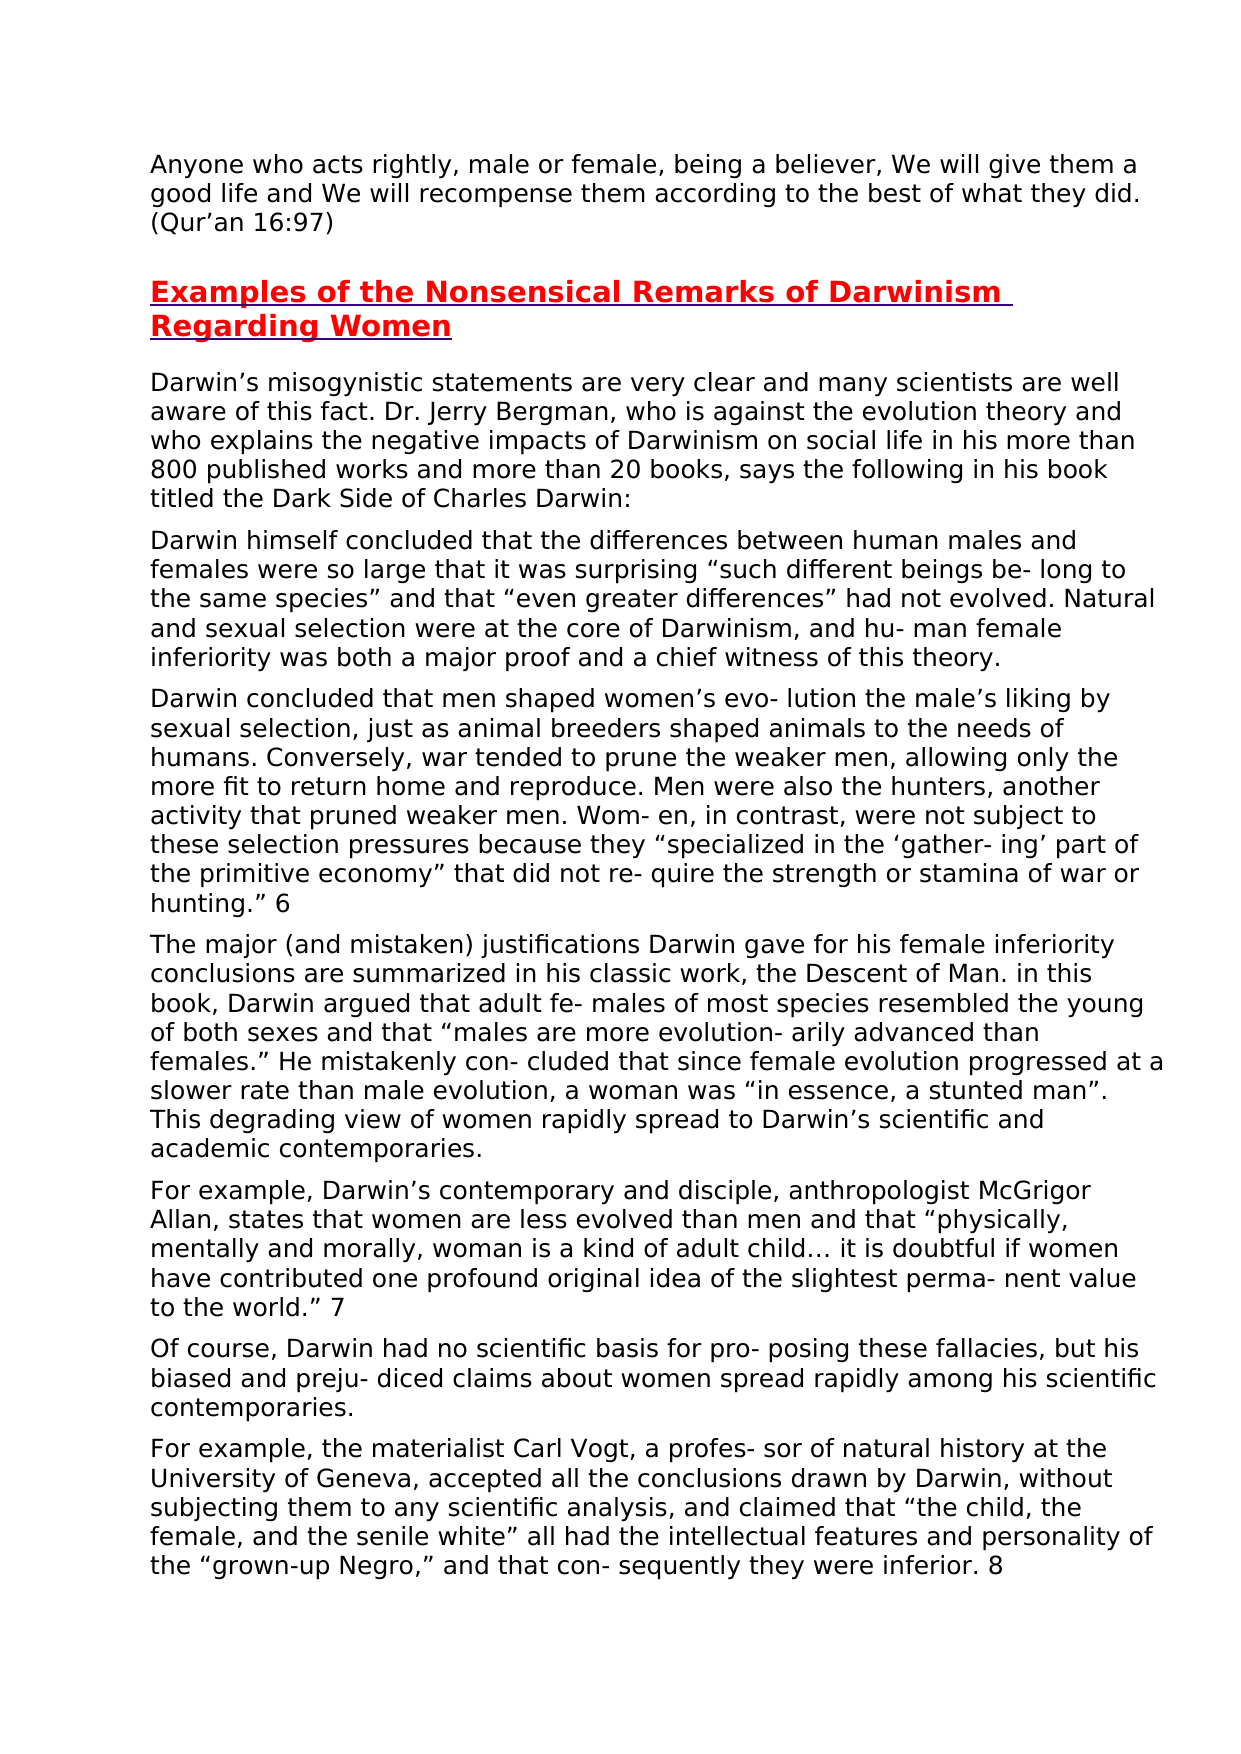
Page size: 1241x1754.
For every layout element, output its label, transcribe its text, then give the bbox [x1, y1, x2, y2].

text The major (and mistaken) justifications Darwin gave for his female inferiority conclusions are summarized in his classic work, the Descent of Man. in this book, Darwin argued that adult fe- males of most species resembled the young of both sexes and that “males are more evolution- arily advanced than females.” He mistakenly con- cluded that since female evolution progressed at a slower rate than male evolution, a woman was “in essence, a stunted man”. This degrading view of women rapidly spread to Darwin’s scientific and academic contemporaries. [150, 930, 1165, 1164]
text For example, the materialist Carl Vogt, a profes- sor of natural history at the University of Geneva, accepted all the conclusions drawn by Darwin, without subjecting them to any scientific analysis, and claimed that “the child, the female, and the senile white” all had the intellectual features and personality of the “grown-up Negro,” and that con- sequently they were inferior. 8 [150, 1434, 1165, 1580]
subtitle Examples of the Nonsensical Remarks of Darwinism Regarding Women [150, 275, 1165, 343]
text Darwin himself concluded that the differences between human males and females were so large that it was surprising “such different beings be- long to the same species” and that “even greater differences” had not evolved. Natural and sexual selection were at the core of Darwinism, and hu- man female inferiority was both a major proof and a chief witness of this theory. [150, 526, 1165, 672]
text Darwin concluded that men shaped women’s evo- lution the male’s liking by sexual selection, just as animal breeders shaped animals to the needs of humans. Conversely, war tended to prune the weaker men, allowing only the more fit to return home and reproduce. Men were also the hunters, another activity that pruned weaker men. Wom- en, in contrast, were not subject to these selection pressures because they “specialized in the ‘gather- ing’ part of the primitive economy” that did not re- quire the strength or stamina of war or hunting.” 6 [150, 684, 1165, 918]
text For example, Darwin’s contemporary and disciple, anthropologist McGrigor Allan, states that women are less evolved than men and that “physically, mentally and morally, woman is a kind of adult child… it is doubtful if women have contributed one profound original idea of the slightest perma- nent value to the world.” 7 [150, 1176, 1165, 1322]
text Of course, Darwin had no scientific basis for pro- posing these fallacies, but his biased and preju- diced claims about women spread rapidly among his scientific contemporaries. [150, 1334, 1165, 1422]
text Anyone who acts rightly, male or female, being a believer, We will give them a good life and We will recompense them according to the best of what they did. (Qur’an 16:97) [150, 150, 1165, 237]
text Darwin’s misogynistic statements are very clear and many scientists are well aware of this fact. Dr. Jerry Bergman, who is against the evolution theory and who explains the negative impacts of Darwinism on social life in his more than 800 published works and more than 20 books, says the following in his book titled the Dark Side of Charles Darwin: [150, 368, 1165, 514]
